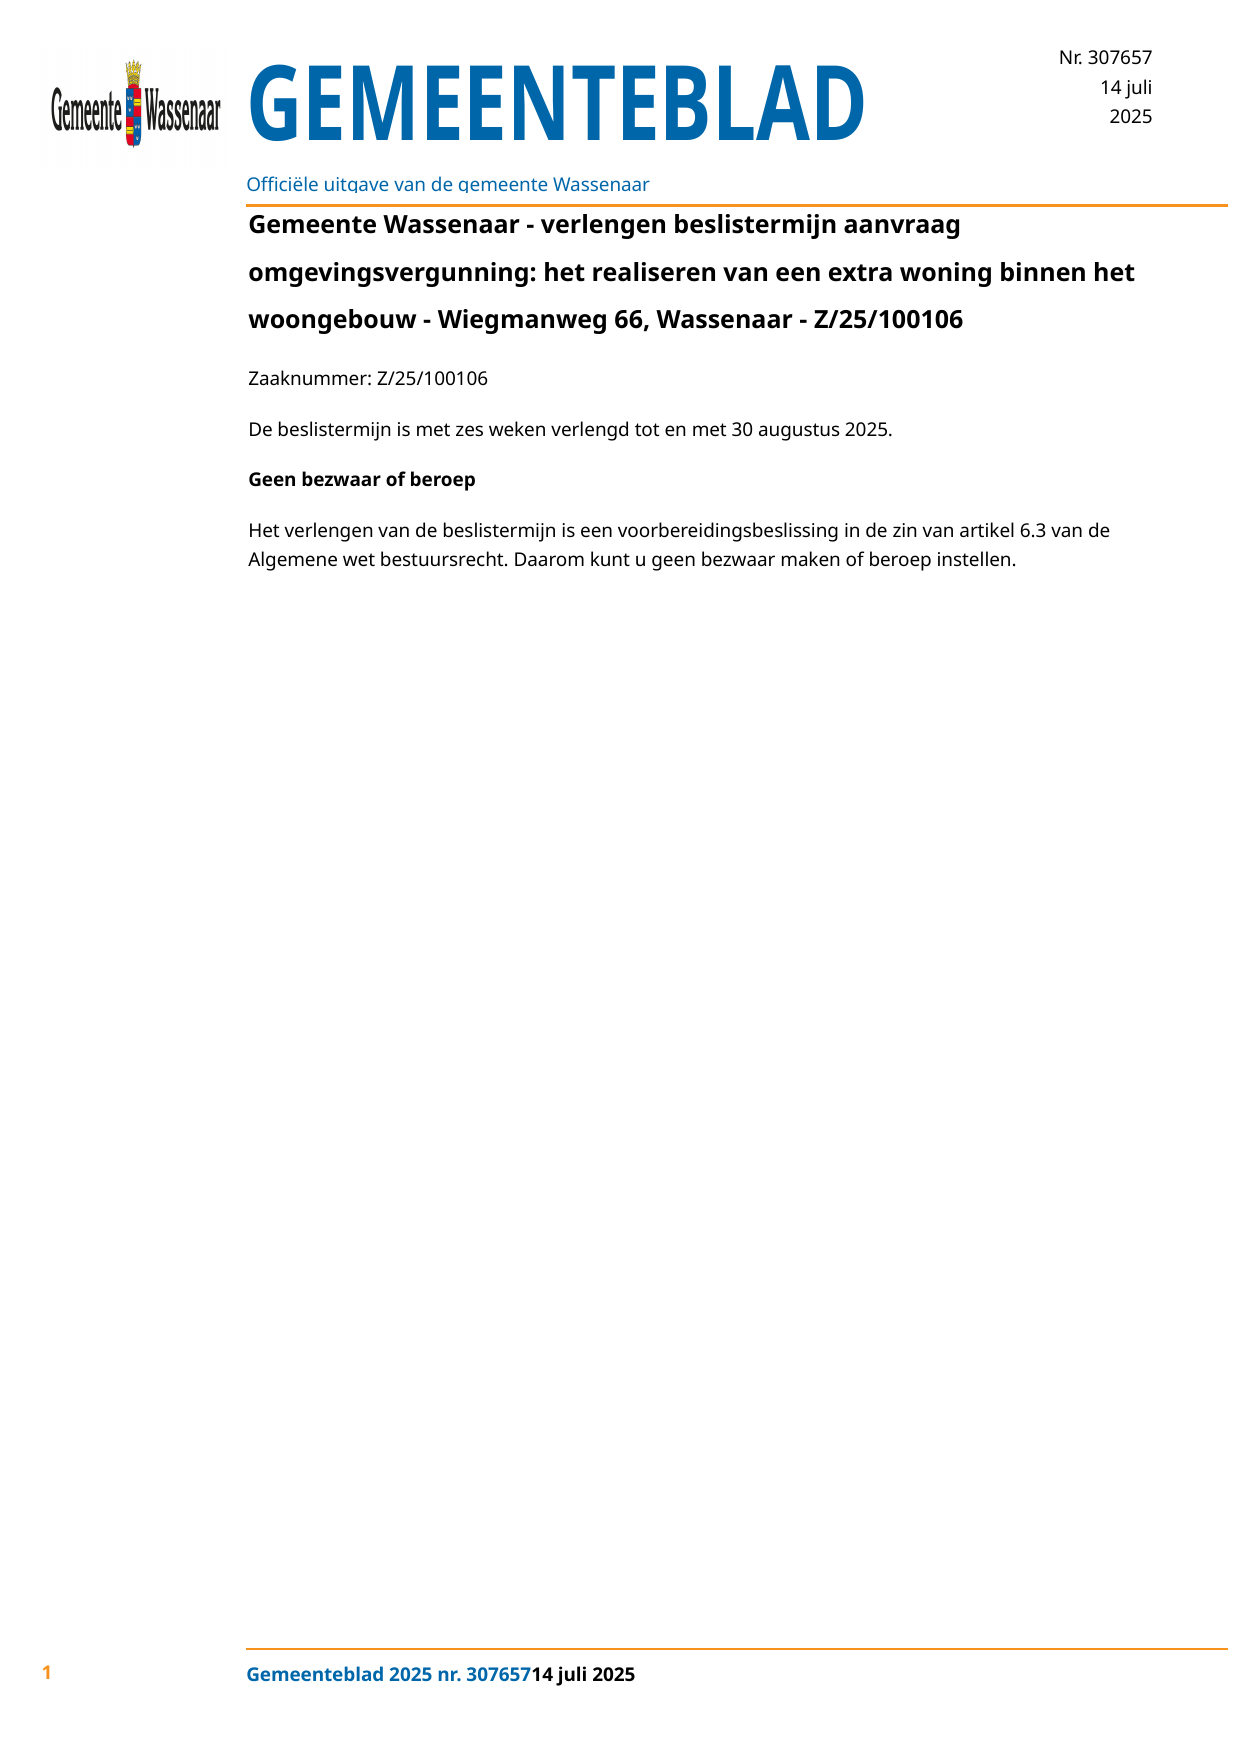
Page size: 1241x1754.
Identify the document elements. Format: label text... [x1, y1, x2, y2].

picture [41, 47, 231, 172]
text Het verlengen van de beslistermijn is een voorbereidingsbeslissing in de zin van artikel 6.3 van de Algemene wet bestuursrecht. Daarom kunt u geen bezwaar maken of beroep instellen. [248, 517, 1152, 572]
text De beslistermijn is met zes weken verlengd tot en met 30 augustus 2025. [248, 416, 1152, 442]
text Zaaknummer: Z/25/100106 [248, 366, 1152, 391]
text Gemeente Wassenaar - verlengen beslistermijn aanvraag omgevingsvergunning: het realiseren van een extra woning binnen het woongebouw - Wiegmanweg 66, Wassenaar - Z/25/100106 [248, 207, 1152, 336]
text Geen bezwaar of beroep [248, 466, 1152, 492]
